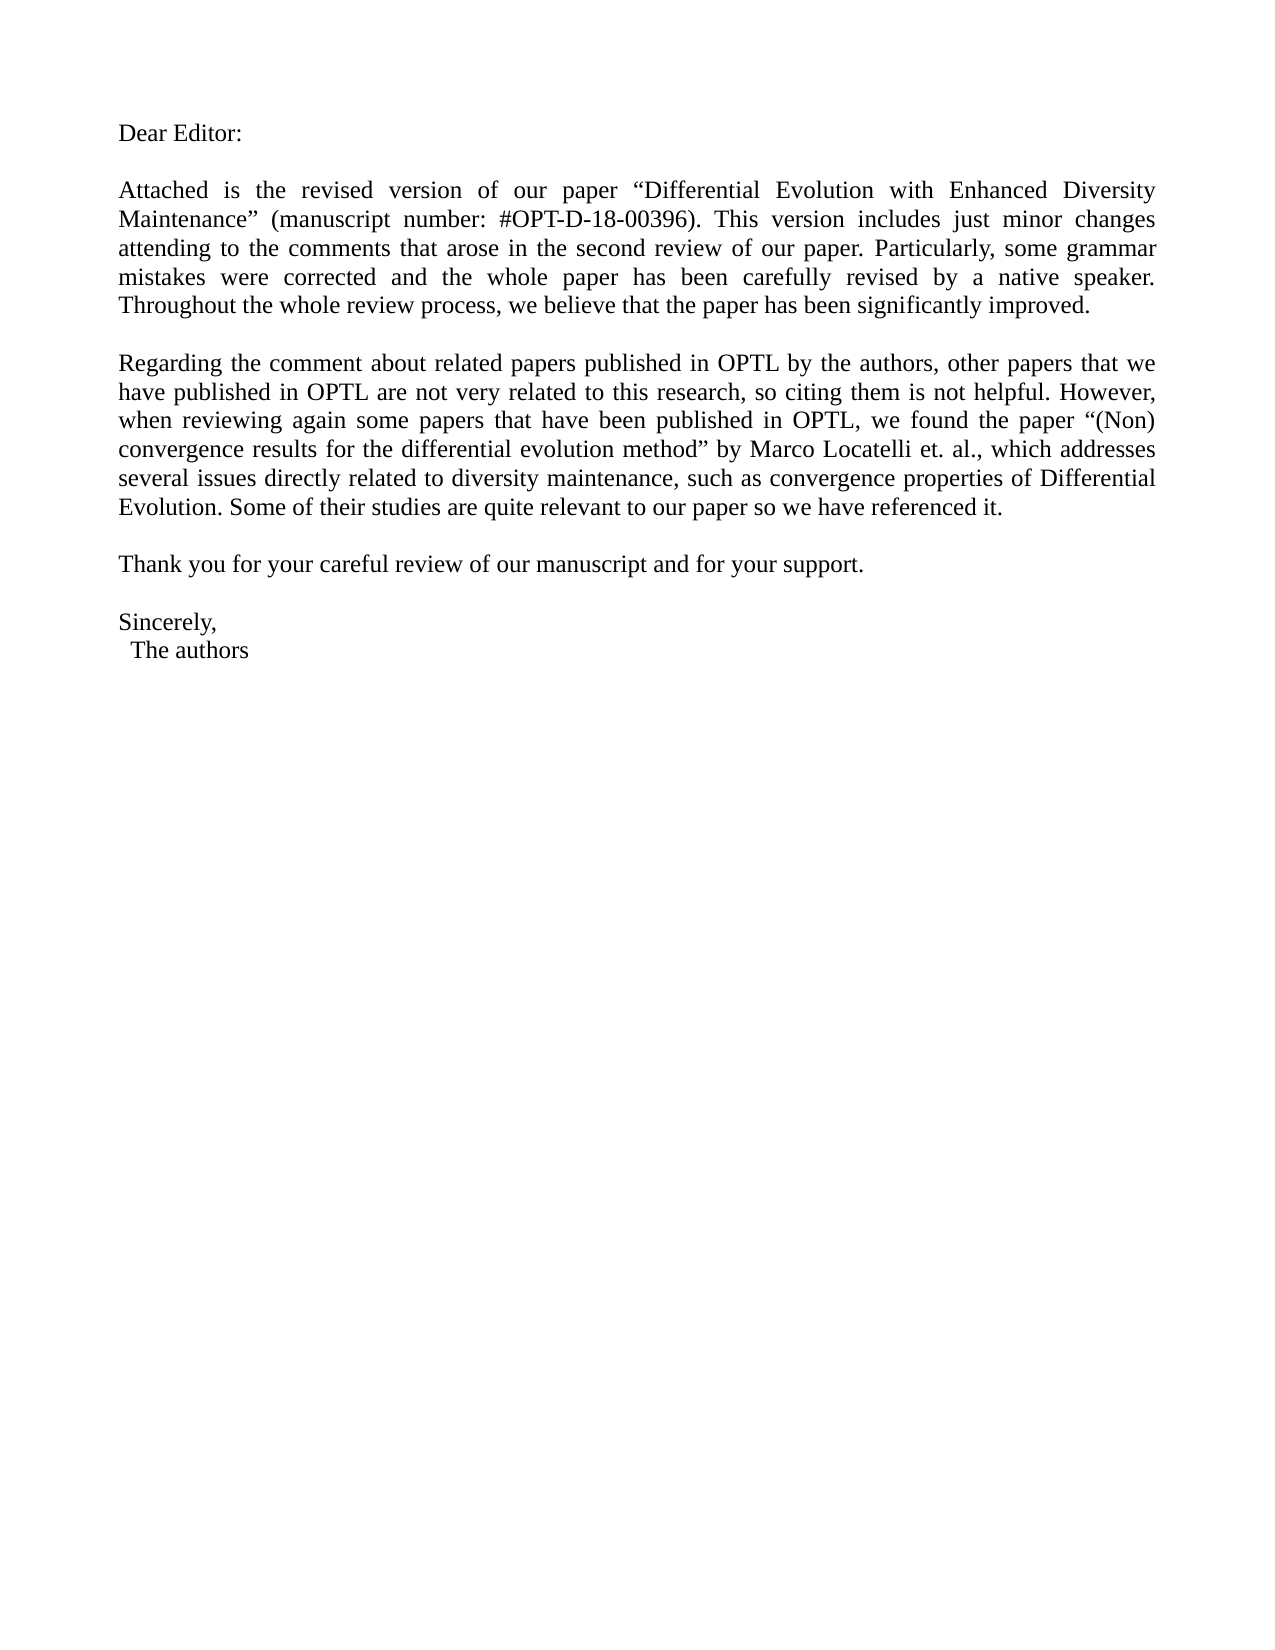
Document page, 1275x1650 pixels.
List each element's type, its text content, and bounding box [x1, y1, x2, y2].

text Sincerely, [118, 607, 1157, 636]
text Attached is the revised version of our paper “Differential Evolution with Enhanced Diversity Maintenance” (manuscript number: #OPT-D-18-00396). This version includes just minor changes attending to the comments that arose in the second review of our paper. Particularly, some grammar mistakes were corrected and the whole paper has been carefully revised by a native speaker. Throughout the whole review process, we believe that the paper has been significantly improved. [118, 176, 1157, 319]
text Dear Editor: [118, 118, 1157, 147]
text Regarding the comment about related papers published in OPTL by the authors, other papers that we have published in OPTL are not very related to this research, so citing them is not helpful. However, when reviewing again some papers that have been published in OPTL, we found the paper “(Non) convergence results for the differential evolution method” by Marco Locatelli et. al., which addresses several issues directly related to diversity maintenance, such as convergence properties of Differential Evolution. Some of their studies are quite relevant to our paper so we have referenced it. [118, 348, 1157, 521]
text The authors [118, 636, 1157, 664]
text Thank you for your careful review of our manuscript and for your support. [118, 549, 1157, 578]
